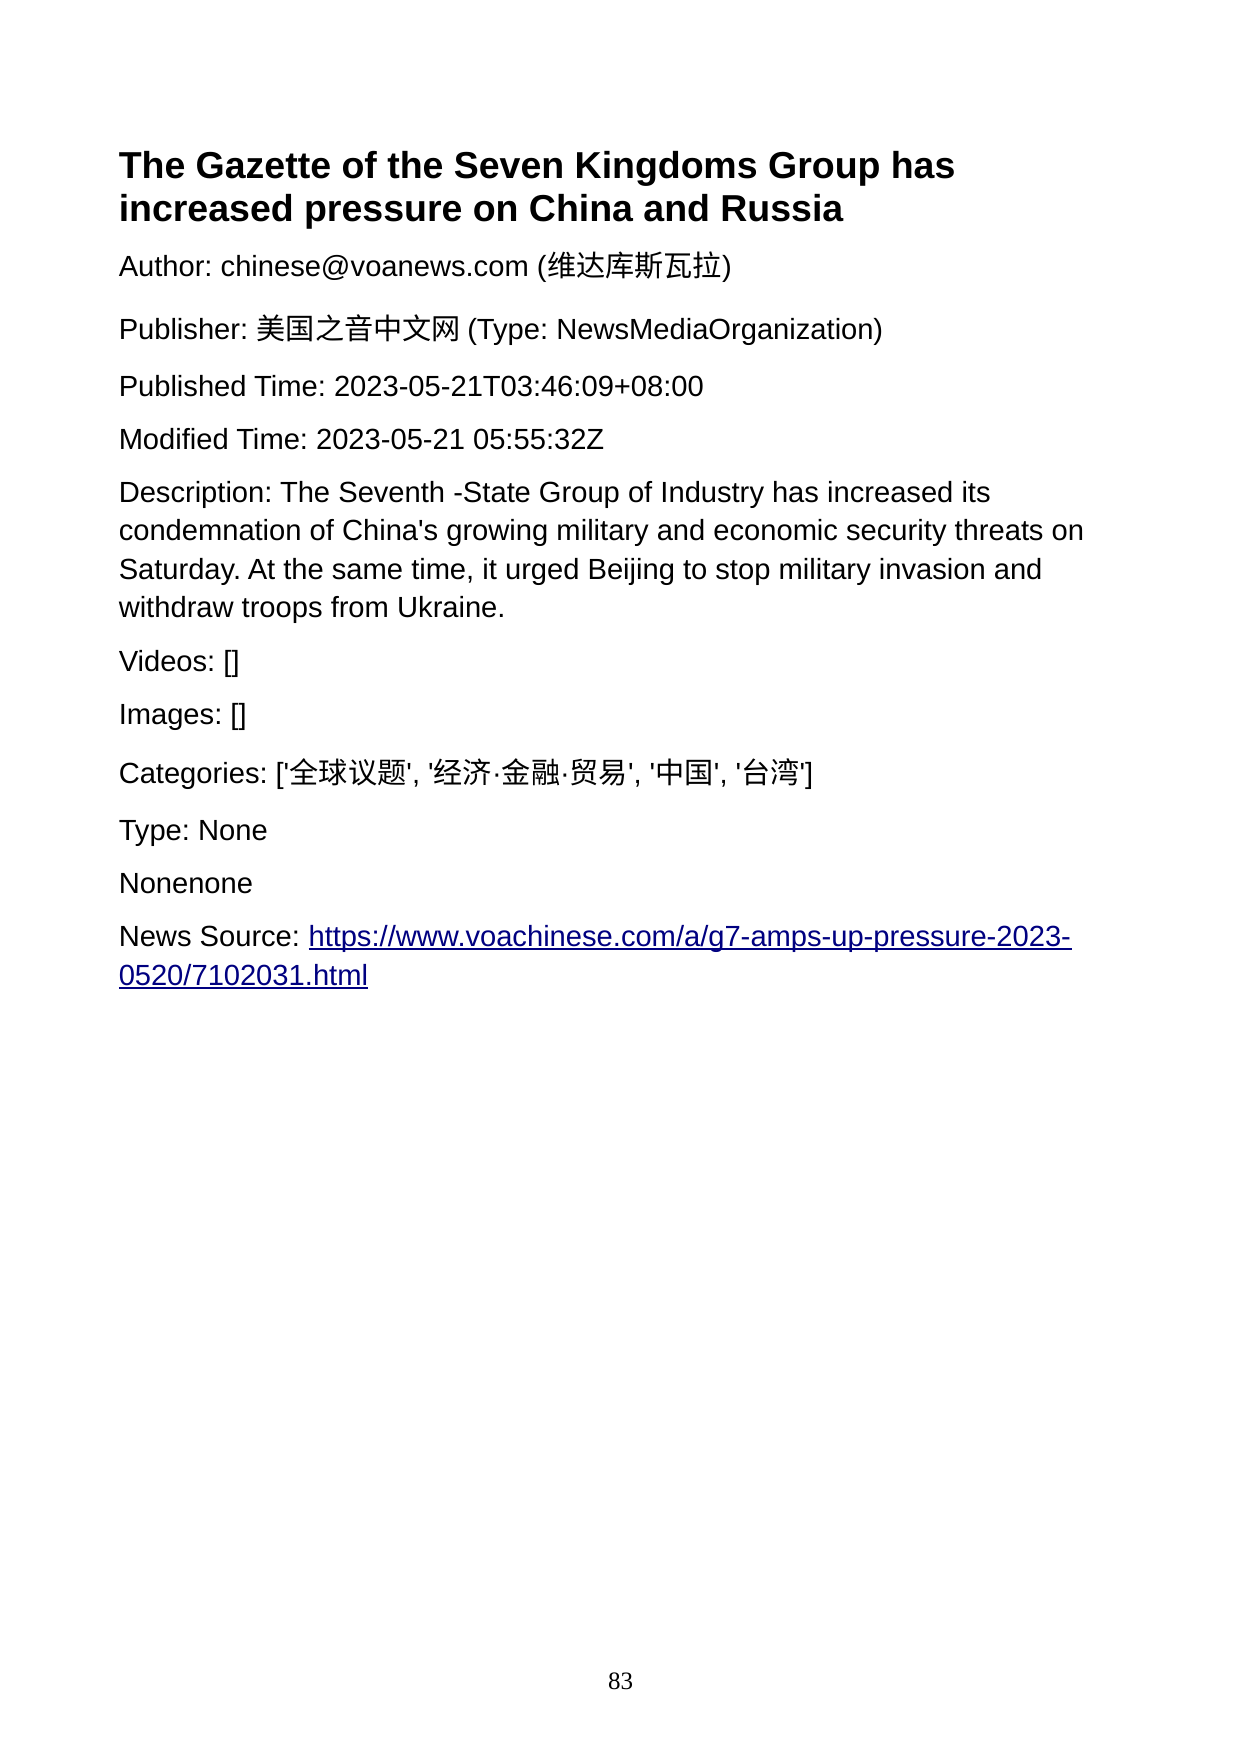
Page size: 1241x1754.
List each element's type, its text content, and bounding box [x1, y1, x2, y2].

text Categories: ['全球议题', '经济·金融·贸易', '中国', '台湾'] [118, 750, 1122, 792]
text Nonenone [118, 866, 1122, 899]
subtitle The Gazette of the Seven Kingdoms Group has increased pressure on China and Russia [118, 143, 1122, 230]
text Publisher: 美国之音中文网 (Type: NewsMediaOrganization) [118, 305, 1122, 348]
text Modified Time: 2023-05-21 05:55:32Z [118, 422, 1122, 455]
text News Source: https://www.voachinese.com/a/g7-amps-up-pressure-2023-0520/7102031.html [118, 919, 1122, 991]
text Description: The Seventh -State Group of Industry has increased its condemnation of China's growing military and economic security threats on Saturday. At the same time, it urged Beijing to stop military invasion and withdraw troops from Ukraine. [118, 475, 1122, 624]
text Published Time: 2023-05-21T03:46:09+08:00 [118, 368, 1122, 402]
text Type: None [118, 813, 1122, 846]
text Author: chinese@voanews.com (维达库斯瓦拉) [118, 242, 1122, 284]
text Videos: [] [118, 643, 1122, 677]
text Images: [] [118, 697, 1122, 730]
